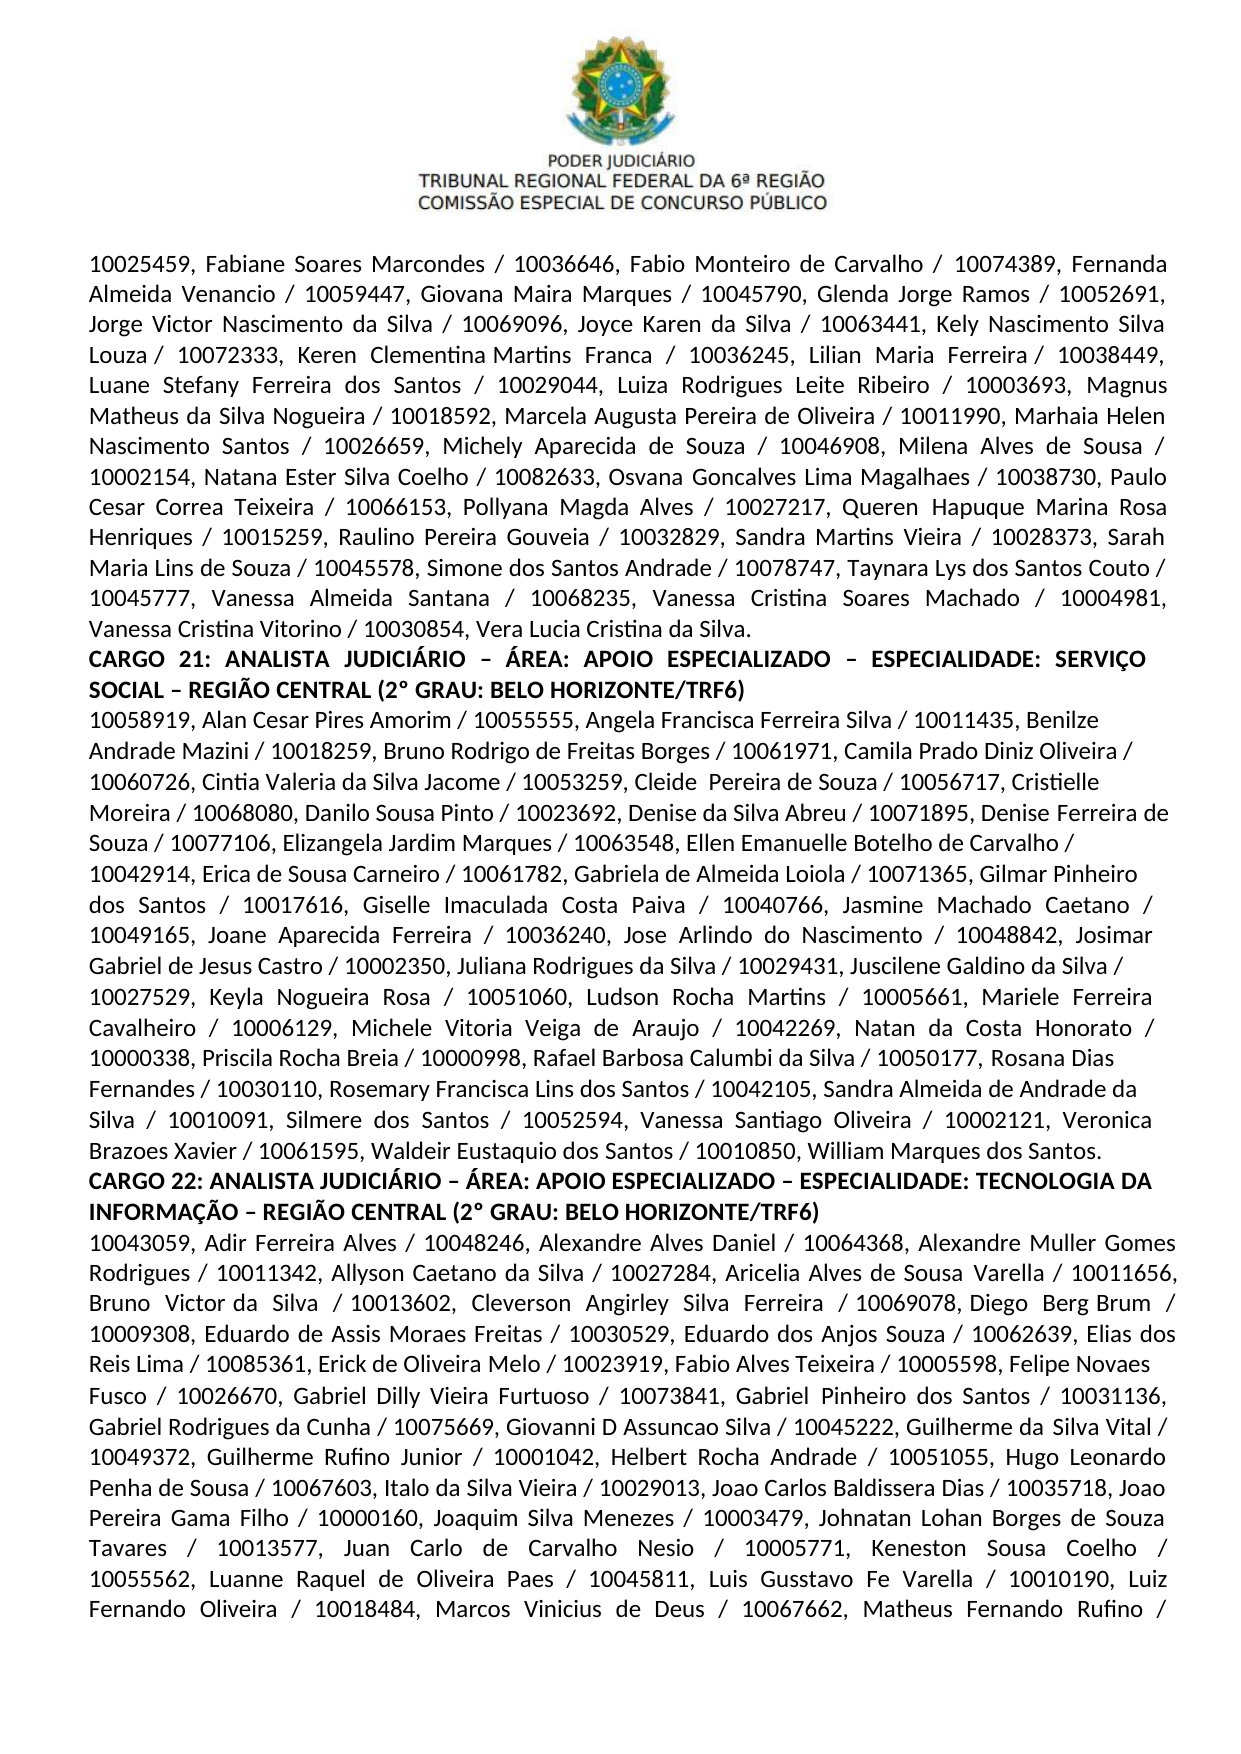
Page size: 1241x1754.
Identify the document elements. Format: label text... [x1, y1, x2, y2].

picture [406, 0, 834, 225]
text CARGO 21: ANALISTA JUDICIÁRIO – ÁREA: APOIO ESPECIALIZADO – ESPECIALIDADE: SERVIÇO SOCIAL – REGIÃO CENTRAL (2º GRAU: BELO HORIZONTE/TRF6) [89, 643, 1177, 704]
text 10058919, Alan Cesar Pires Amorim / 10055555, Angela Francisca Ferreira Silva / 10011435, Benilze Andrade Mazini / 10018259, Bruno Rodrigo de Freitas Borges / 10061971, Camila Prado Diniz Oliveira / 10060726, Cintia Valeria da Silva Jacome / 10053259, Cleide Pereira de Souza / 10056717, Cristielle Moreira / 10068080, Danilo Sousa Pinto / 10023692, Denise da Silva Abreu / 10071895, Denise Ferreira de Souza / 10077106, Elizangela Jardim Marques / 10063548, Ellen Emanuelle Botelho de Carvalho / 10042914, Erica de Sousa Carneiro / 10061782, Gabriela de Almeida Loiola / 10071365, Gilmar Pinheiro dos Santos / 10017616, Giselle Imaculada Costa Paiva / 10040766, Jasmine Machado Caetano / 10049165, Joane Aparecida Ferreira / 10036240, Jose Arlindo do Nascimento / 10048842, Josimar Gabriel de Jesus Castro / 10002350, Juliana Rodrigues da Silva / 10029431, Juscilene Galdino da Silva / 10027529, Keyla Nogueira Rosa / 10051060, Ludson Rocha Martins / 10005661, Mariele Ferreira Cavalheiro / 10006129, Michele Vitoria Veiga de Araujo / 10042269, Natan da Costa Honorato / 10000338, Priscila Rocha Breia / 10000998, Rafael Barbosa Calumbi da Silva / 10050177, Rosana Dias Fernandes / 10030110, Rosemary Francisca Lins dos Santos / 10042105, Sandra Almeida de Andrade da Silva / 10010091, Silmere dos Santos / 10052594, Vanessa Santiago Oliveira / 10002121, Veronica Brazoes Xavier / 10061595, Waldeir Eustaquio dos Santos / 10010850, William Marques dos Santos. CARGO 22: ANALISTA JUDICIÁRIO – ÁREA: APOIO ESPECIALIZADO – ESPECIALIDADE: TECNOLOGIA DA INFORMAÇÃO – REGIÃO CENTRAL (2º GRAU: BELO HORIZONTE/TRF6) [89, 704, 1179, 1227]
text Fusco / 10026670, Gabriel Dilly Vieira Furtuoso / 10073841, Gabriel Pinheiro dos Santos / 10031136, Gabriel Rodrigues da Cunha / 10075669, Giovanni D Assuncao Silva / 10045222, Guilherme da Silva Vital / 10049372, Guilherme Rufino Junior / 10001042, Helbert Rocha Andrade / 10051055, Hugo Leonardo Penha de Sousa / 10067603, Italo da Silva Vieira / 10029013, Joao Carlos Baldissera Dias / 10035718, Joao Pereira Gama Filho / 10000160, Joaquim Silva Menezes / 10003479, Johnatan Lohan Borges de Souza Tavares / 10013577, Juan Carlo de Carvalho Nesio / 10005771, Keneston Sousa Coelho / 10055562, Luanne Raquel de Oliveira Paes / 10045811, Luis Gusstavo Fe Varella / 10010190, Luiz Fernando Oliveira / 10018484, Marcos Vinicius de Deus / 10067662, Matheus Fernando Rufino / [89, 1381, 1167, 1624]
text 10025459, Fabiane Soares Marcondes / 10036646, Fabio Monteiro de Carvalho / 10074389, Fernanda Almeida Venancio / 10059447, Giovana Maira Marques / 10045790, Glenda Jorge Ramos / 10052691, Jorge Victor Nascimento da Silva / 10069096, Joyce Karen da Silva / 10063441, Kely Nascimento Silva Louza / 10072333, Keren Clementina Martins Franca / 10036245, Lilian Maria Ferreira / 10038449, Luane Stefany Ferreira dos Santos / 10029044, Luiza Rodrigues Leite Ribeiro / 10003693, Magnus Matheus da Silva Nogueira / 10018592, Marcela Augusta Pereira de Oliveira / 10011990, Marhaia Helen Nascimento Santos / 10026659, Michely Aparecida de Souza / 10046908, Milena Alves de Sousa / 10002154, Natana Ester Silva Coelho / 10082633, Osvana Goncalves Lima Magalhaes / 10038730, Paulo Cesar Correa Teixeira / 10066153, Pollyana Magda Alves / 10027217, Queren Hapuque Marina Rosa Henriques / 10015259, Raulino Pereira Gouveia / 10032829, Sandra Martins Vieira / 10028373, Sarah Maria Lins de Souza / 10045578, Simone dos Santos Andrade / 10078747, Taynara Lys dos Santos Couto / 10045777, Vanessa Almeida Santana / 10068235, Vanessa Cristina Soares Machado / 10004981, Vanessa Cristina Vitorino / 10030854, Vera Lucia Cristina da Silva. [89, 248, 1167, 643]
text 10043059, Adir Ferreira Alves / 10048246, Alexandre Alves Daniel / 10064368, Alexandre Muller Gomes Rodrigues / 10011342, Allyson Caetano da Silva / 10027284, Aricelia Alves de Sousa Varella / 10011656, Bruno Victor da Silva / 10013602, Cleverson Angirley Silva Ferreira / 10069078, Diego Berg Brum / 10009308, Eduardo de Assis Moraes Freitas / 10030529, Eduardo dos Anjos Souza / 10062639, Elias dos Reis Lima / 10085361, Erick de Oliveira Melo / 10023919, Fabio Alves Teixeira / 10005598, Felipe Novaes [89, 1227, 1178, 1379]
